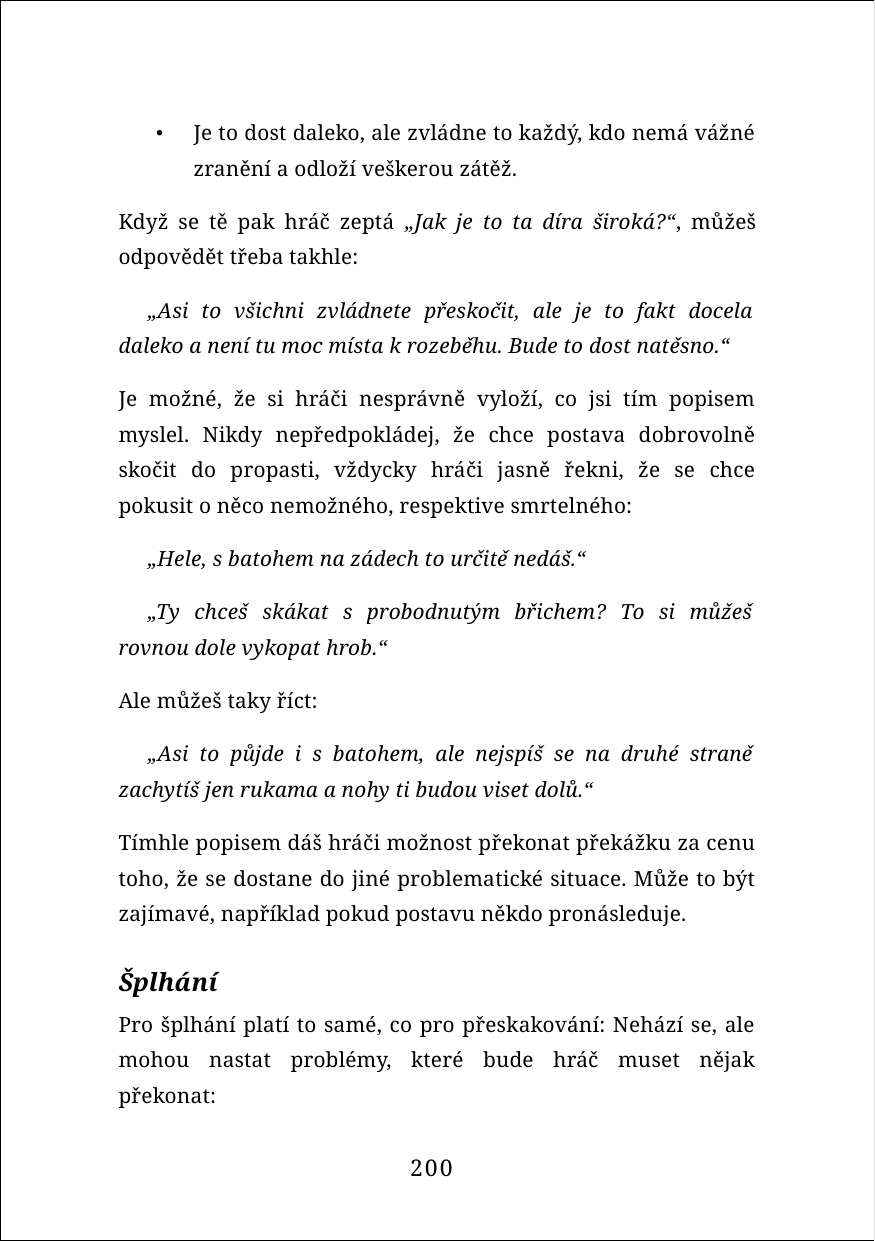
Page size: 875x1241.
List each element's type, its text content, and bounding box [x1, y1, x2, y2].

text „Hele, s batohem na zádech to určitě nedáš.“ [118, 544, 756, 573]
text „Ty chceš skákat s probodnutým břichem? To si můžeš rovnou dole vykopat hrob.“ [118, 597, 756, 661]
text Když se tě pak hráč zeptá „Jak je to ta díra široká?“, můžeš odpovědět třeba takhle: [118, 207, 756, 271]
subtitle Šplhání [118, 964, 756, 998]
text Je možné, že si hráči nesprávně vyloží, co jsi tím popisem myslel. Nikdy nepředpokládej, že chce postava dobrovolně skočit do propasti, vždycky hráči jasně řekni, že se chce pokusit o něco nemožného, respektive smrtelného: [118, 384, 756, 519]
text Tímhle popisem dáš hráči možnost překonat překážku za cenu toho, že se dostane do jiné problematické situace. Může to být zajímavé, například pokud postavu někdo pronásleduje. [118, 828, 756, 928]
text „Asi to všichni zvládnete přeskočit, ale je to fakt docela daleko a není tu moc místa k rozeběhu. Bude to dost natěsno.“ [118, 296, 756, 360]
text „Asi to půjde i s batohem, ale nejspíš se na druhé straně zachytíš jen rukama a nohy ti budou viset dolů.“ [118, 739, 756, 803]
list Je to dost daleko, ale zvládne to každý, kdo nemá vážné zranění a odloží veškerou zátěž. [156, 118, 756, 182]
text Ale můžeš taky říct: [118, 686, 756, 715]
text Pro šplhání platí to samé, co pro přeskakování: Nehází se, ale mohou nastat problémy, které bude hráč muset nějak překonat: [118, 1010, 756, 1109]
